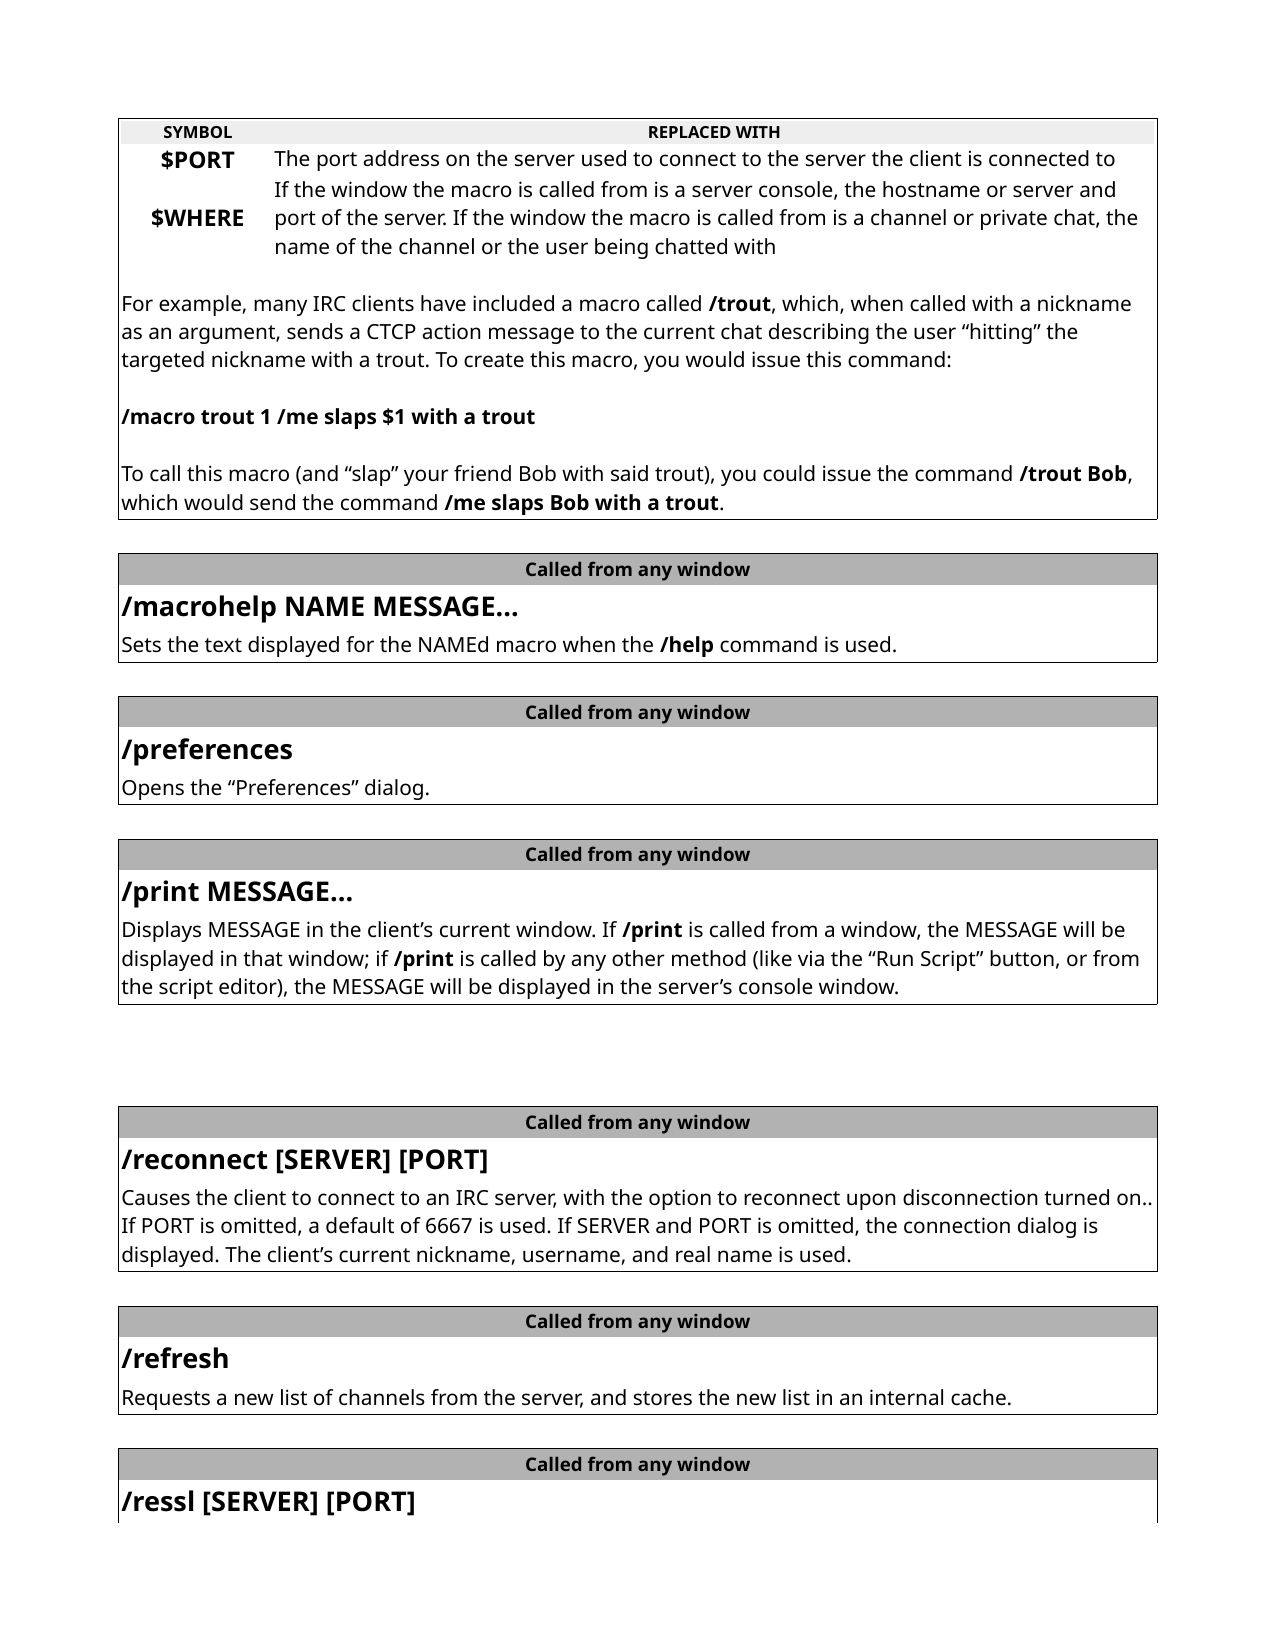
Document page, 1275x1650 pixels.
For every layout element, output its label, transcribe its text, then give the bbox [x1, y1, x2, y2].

table_header Called from any window [119, 1307, 1157, 1337]
table_header Called from any window [119, 554, 1157, 585]
table_cell /ressl [SERVER] [PORT] [119, 1480, 1157, 1522]
table_cell /reconnect [SERVER] [PORT] [119, 1138, 1157, 1180]
table_header Called from any window [119, 840, 1157, 870]
table_cell Displays MESSAGE in the client’s current window. If /print is called from a window, the MESSAGE will be displayed in that window; if /print is called by any other method (like via the “Run Script” button, or from the script editor), the MESSAGE will be displayed in the server’s console window. [119, 913, 1157, 1004]
table_cell If the window the macro is called from is a server console, the hostname or server and port of the server. If the window the macro is called from is a channel or private chat, the name of the channel or the user being chatted with [274, 175, 1154, 260]
table_header Called from any window [119, 697, 1157, 727]
table_header Called from any window [119, 1449, 1157, 1480]
table_cell Opens the “Preferences” dialog. [119, 770, 1157, 804]
table_cell Requests a new list of channels from the server, and stores the new list in an internal cache. [119, 1380, 1157, 1414]
table_cell The port address on the server used to connect to the server the client is connected to [274, 144, 1154, 175]
table_cell For example, many IRC clients have included a macro called /trout, which, when called with a nickname as an argument, sends a CTCP action message to the current chat describing the user “hitting” the targeted nickname with a trout. To create this macro, you would issue this command: /macro trout 1 /me slaps $1 with a trout To call this macro (and “slap” your friend Bob with said trout), you could issue the command /trout Bob, which would send the command /me slaps Bob with a trout. [119, 119, 1157, 519]
table_cell /macrohelp NAME MESSAGE... [119, 585, 1157, 627]
table_cell $WHERE [121, 175, 274, 260]
table_cell /print MESSAGE... [119, 870, 1157, 913]
table_cell Sets the text displayed for the NAMEd macro when the /help command is used. [119, 628, 1157, 662]
table_header REPLACED WITH [274, 121, 1154, 144]
table_cell /refresh [119, 1337, 1157, 1380]
table_cell /preferences [119, 728, 1157, 770]
table_cell Causes the client to connect to an IRC server, with the option to reconnect upon disconnection turned on.. If PORT is omitted, a default of 6667 is used. If SERVER and PORT is omitted, the connection dialog is displayed. The client’s current nickname, username, and real name is used. [119, 1180, 1157, 1271]
table_header SYMBOL [121, 121, 274, 144]
table_cell $PORT [121, 144, 274, 175]
table_header Called from any window [119, 1107, 1157, 1138]
